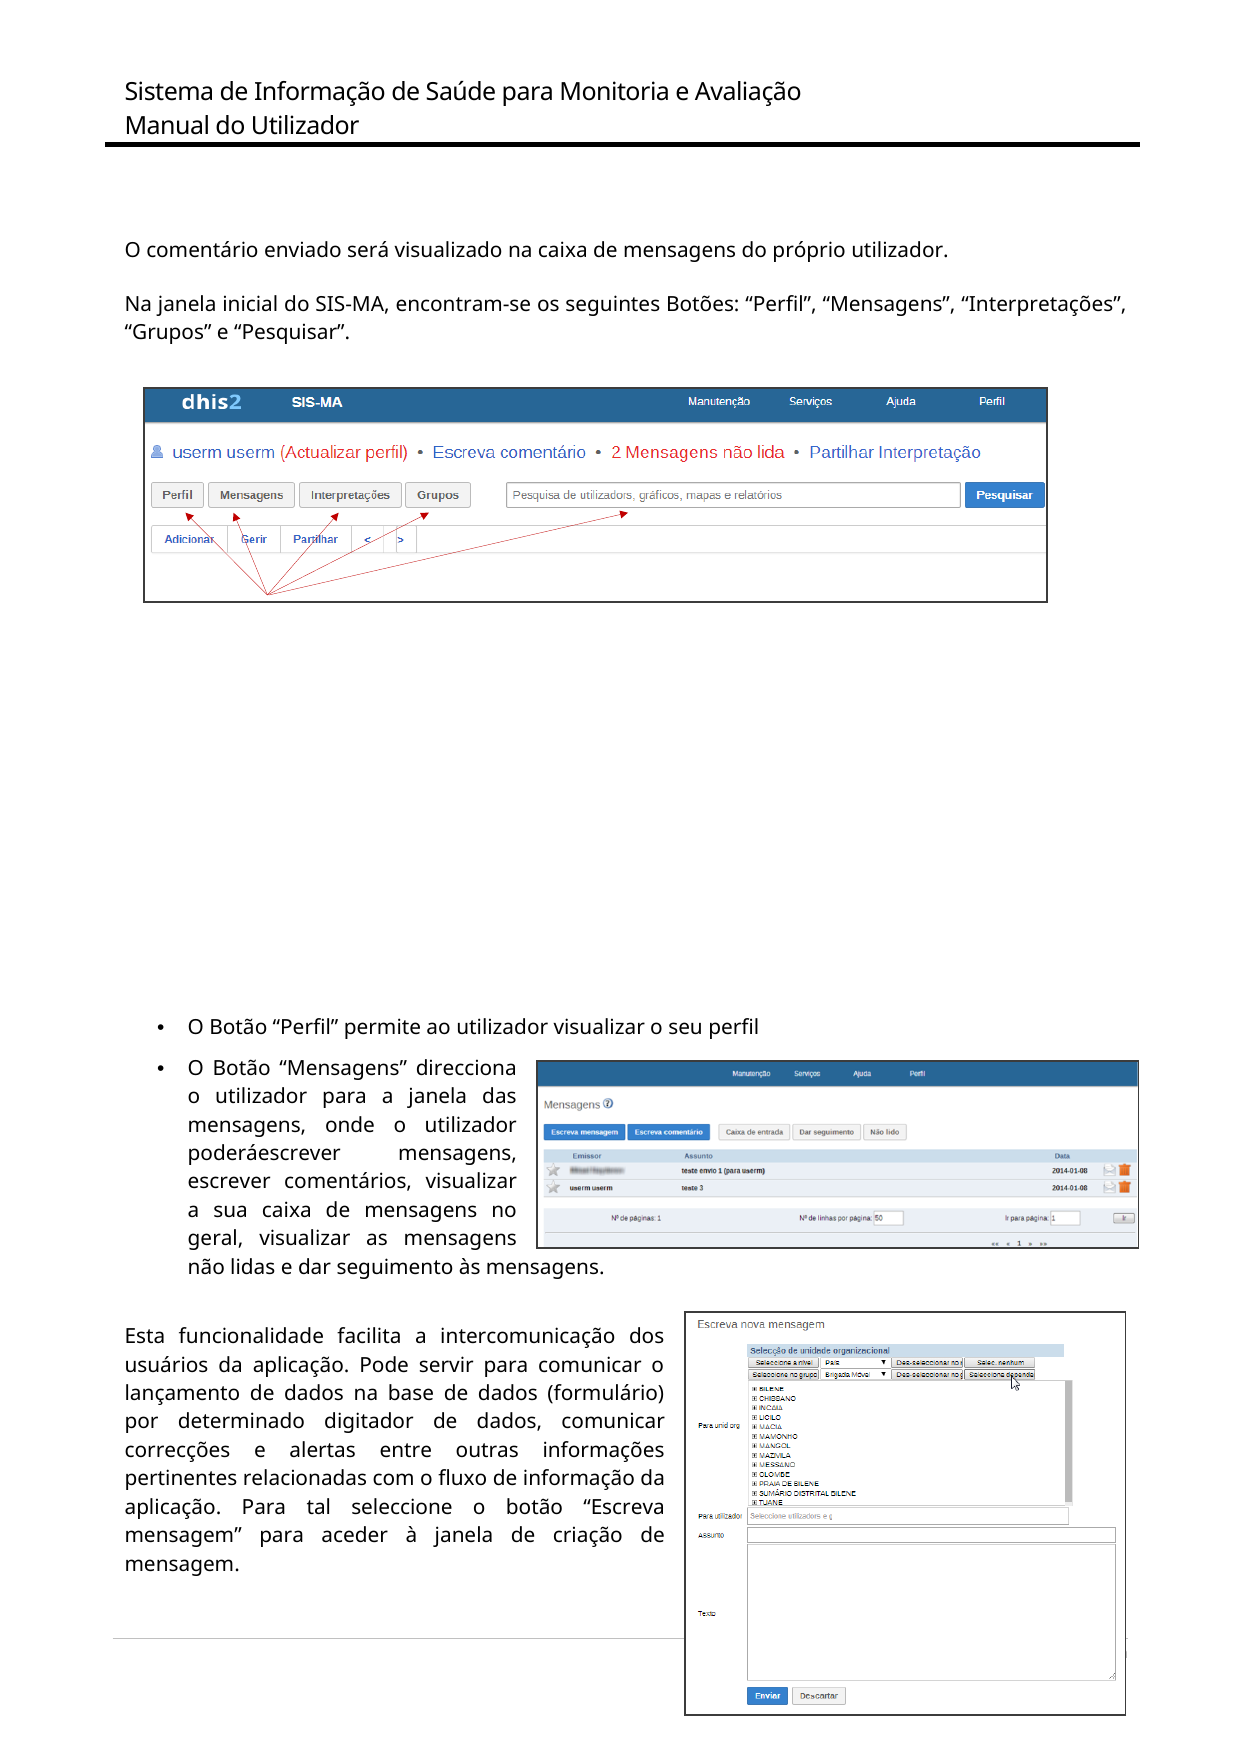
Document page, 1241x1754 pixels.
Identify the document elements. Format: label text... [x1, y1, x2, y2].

list O Botão “Mensagens” direcciona o utilizador para a janela das mensagens, onde o utilizador poderáescrever mensagens, escrever comentários, visualizar a sua caixa de mensagens no geral, visualizar as mensagens não lidas e dar seguimento às mensagens. [157, 1053, 1128, 1280]
picture [686, 1313, 1125, 1714]
list O Botão “Perfil” permite ao utilizador visualizar o seu perfil [157, 1012, 1128, 1040]
text Esta funcionalidade facilita a intercomunicação dos usuários da aplicação. Pode servir para comunicar o lançamento de dados na base de dados (formulário) por determinado digitador de dados, comunicar correcções e alertas entre outras informações pertinentes relacionadas com o fluxo de informação da aplicação. Para tal seleccione o botão “Escreva mensagem” para aceder à janela de criação de mensagem. [124, 1321, 684, 1577]
text Na janela inicial do SIS-MA, encontram-se os seguintes Botões: “Perfil”, “Mensagens”, “Interpretações”, “Grupos” e “Pesquisar”. [124, 289, 1128, 346]
text O comentário enviado será visualizado na caixa de mensagens do próprio utilizador. [124, 236, 1128, 264]
picture [538, 1062, 1138, 1247]
